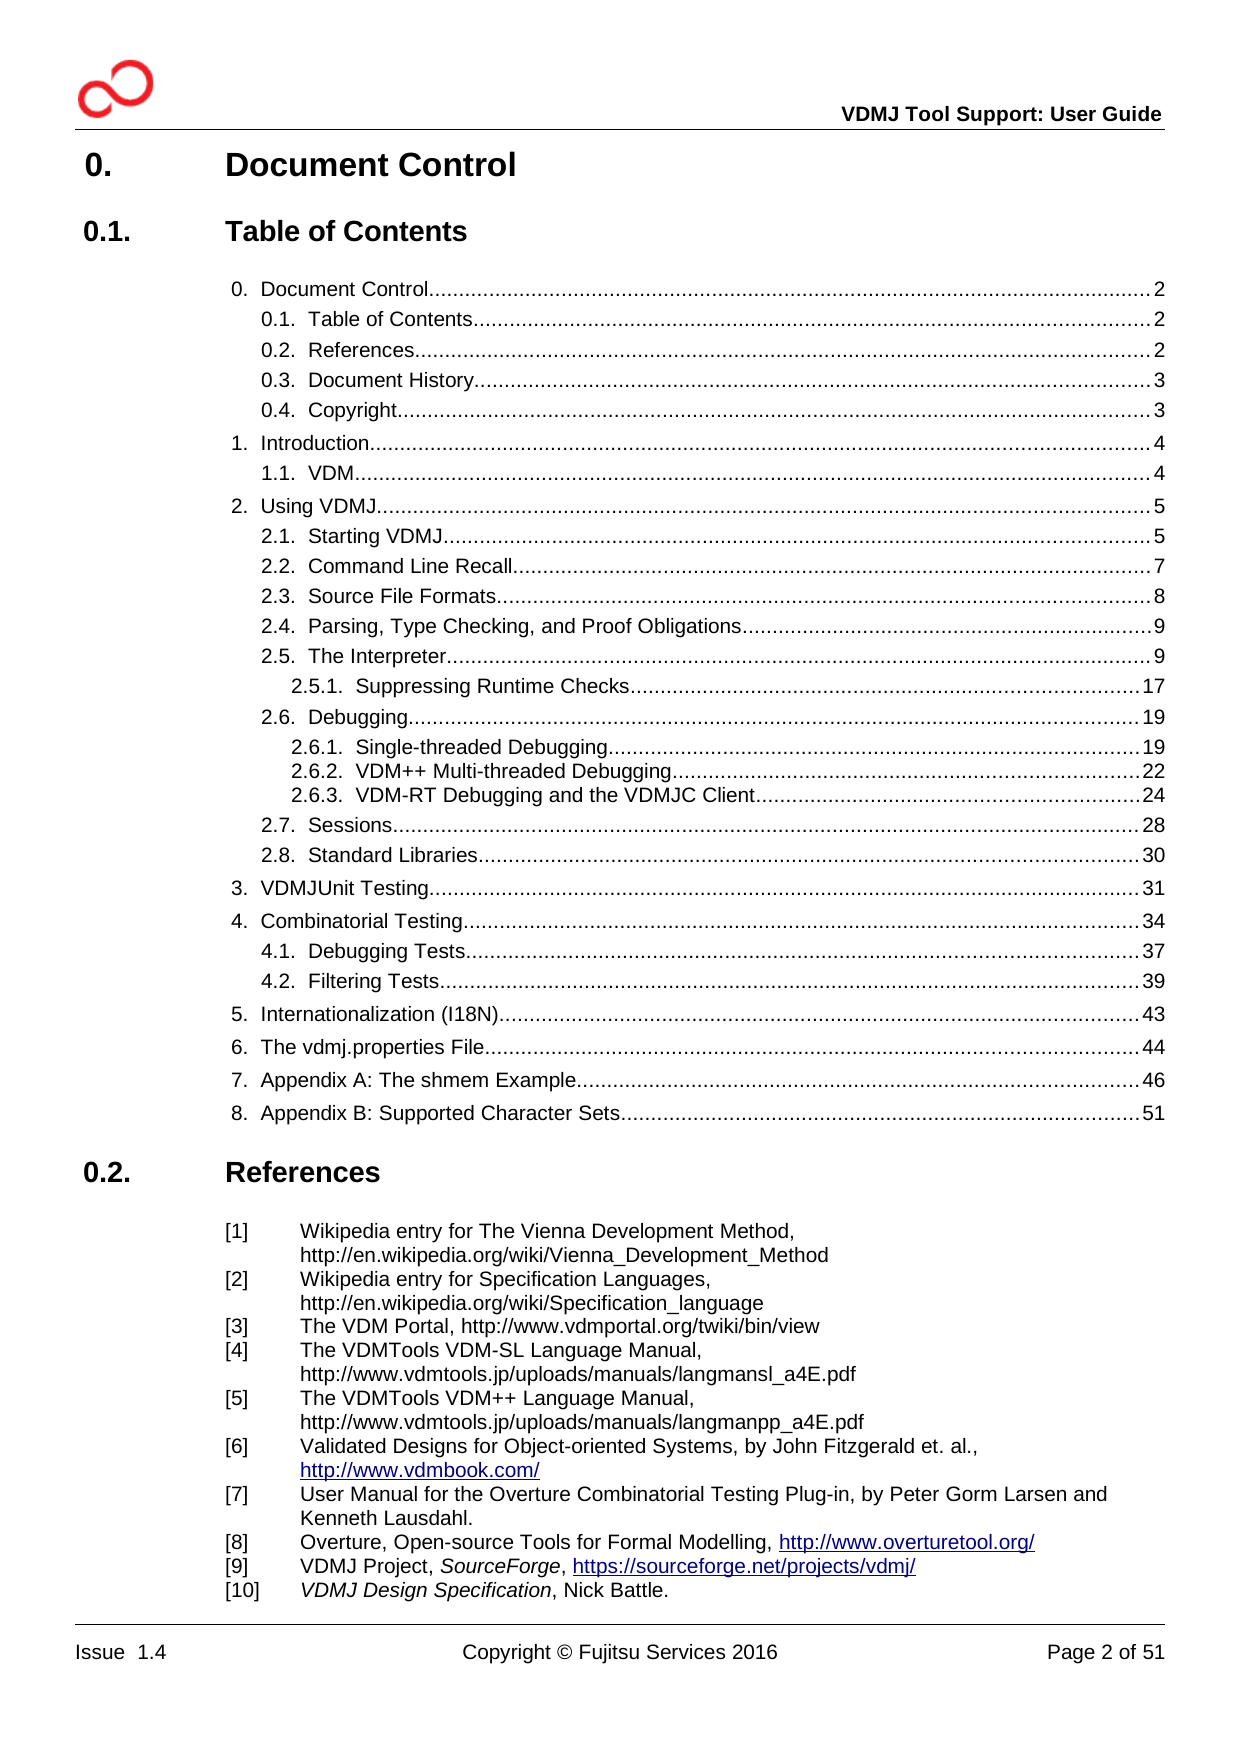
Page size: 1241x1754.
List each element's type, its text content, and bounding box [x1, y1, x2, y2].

text 2.5.1. Suppressing Runtime Checks 17 [285, 674, 1165, 698]
text 2.4. Parsing, Type Checking, and Proof Obligations 9 [255, 614, 1165, 638]
list The VDM Portal, http://www.vdmportal.org/twiki/bin/view [225, 1315, 1165, 1339]
text 0.2. References 2 [255, 337, 1165, 362]
text 2.6.3. VDM-RT Debugging and the VDMJC Client 24 [285, 783, 1165, 807]
subtitle Table of Contents [75, 214, 1165, 247]
text 0.1. Table of Contents 2 [255, 307, 1165, 331]
text 4.1. Debugging Tests 37 [255, 939, 1165, 963]
text 0.4. Copyright 3 [255, 398, 1165, 422]
text 2.3. Source File Formats 8 [255, 584, 1165, 608]
list User Manual for the Overture Combinatorial Testing Plug-in, by Peter Gorm Larsen and Kenneth Lausdahl. [225, 1482, 1165, 1530]
list VDMJ Design Specification, Nick Battle. [225, 1578, 1165, 1602]
text 2.7. Sessions 28 [255, 813, 1165, 837]
text 2. Using VDMJ 5 [225, 494, 1165, 518]
text 2.6.2. VDM++ Multi-threaded Debugging 22 [285, 759, 1165, 783]
text 2.8. Standard Libraries 30 [255, 843, 1165, 867]
text 0. Document Control 2 [225, 277, 1165, 301]
text 6. The vdmj.properties File 44 [225, 1035, 1165, 1059]
text 2.6. Debugging 19 [255, 704, 1165, 729]
text 7. Appendix A: The shmem Example 46 [225, 1068, 1165, 1092]
picture [78, 52, 153, 128]
text 2.5. The Interpreter 9 [255, 644, 1165, 668]
text 1.1. VDM 4 [255, 461, 1165, 485]
text 8. Appendix B: Supported Character Sets 51 [225, 1101, 1165, 1125]
subtitle Document Control [75, 145, 1165, 184]
text 2.2. Command Line Recall 7 [255, 554, 1165, 578]
text 0.3. Document History 3 [255, 368, 1165, 392]
text 2.6.1. Single-threaded Debugging 19 [285, 735, 1165, 759]
list Validated Designs for Object-oriented Systems, by John Fitzgerald et. al., http://www.vdmbook.com/ [225, 1434, 1165, 1482]
text 4. Combinatorial Testing 34 [225, 909, 1165, 933]
text 1. Introduction 4 [225, 431, 1165, 455]
list Wikipedia entry for Specification Languages, http://en.wikipedia.org/wiki/Specification_language [225, 1267, 1165, 1315]
text 3. VDMJUnit Testing 31 [225, 876, 1165, 900]
list The VDMTools VDM-SL Language Manual, http://www.vdmtools.jp/uploads/manuals/langmansl_a4E.pdf [225, 1339, 1165, 1387]
subtitle References [75, 1155, 1165, 1189]
text 4.2. Filtering Tests 39 [255, 969, 1165, 993]
list Wikipedia entry for The Vienna Development Method, http://en.wikipedia.org/wiki/Vienna_Development_Method [225, 1219, 1165, 1267]
text 5. Internationalization (I18N) 43 [225, 1002, 1165, 1026]
list The VDMTools VDM++ Language Manual, http://www.vdmtools.jp/uploads/manuals/langmanpp_a4E.pdf [225, 1387, 1165, 1434]
list VDMJ Project, SourceForge, https://sourceforge.net/projects/vdmj/ [225, 1554, 1165, 1578]
list Overture, Open-source Tools for Formal Modelling, http://www.overturetool.org/ [225, 1530, 1165, 1554]
text 2.1. Starting VDMJ 5 [255, 524, 1165, 548]
